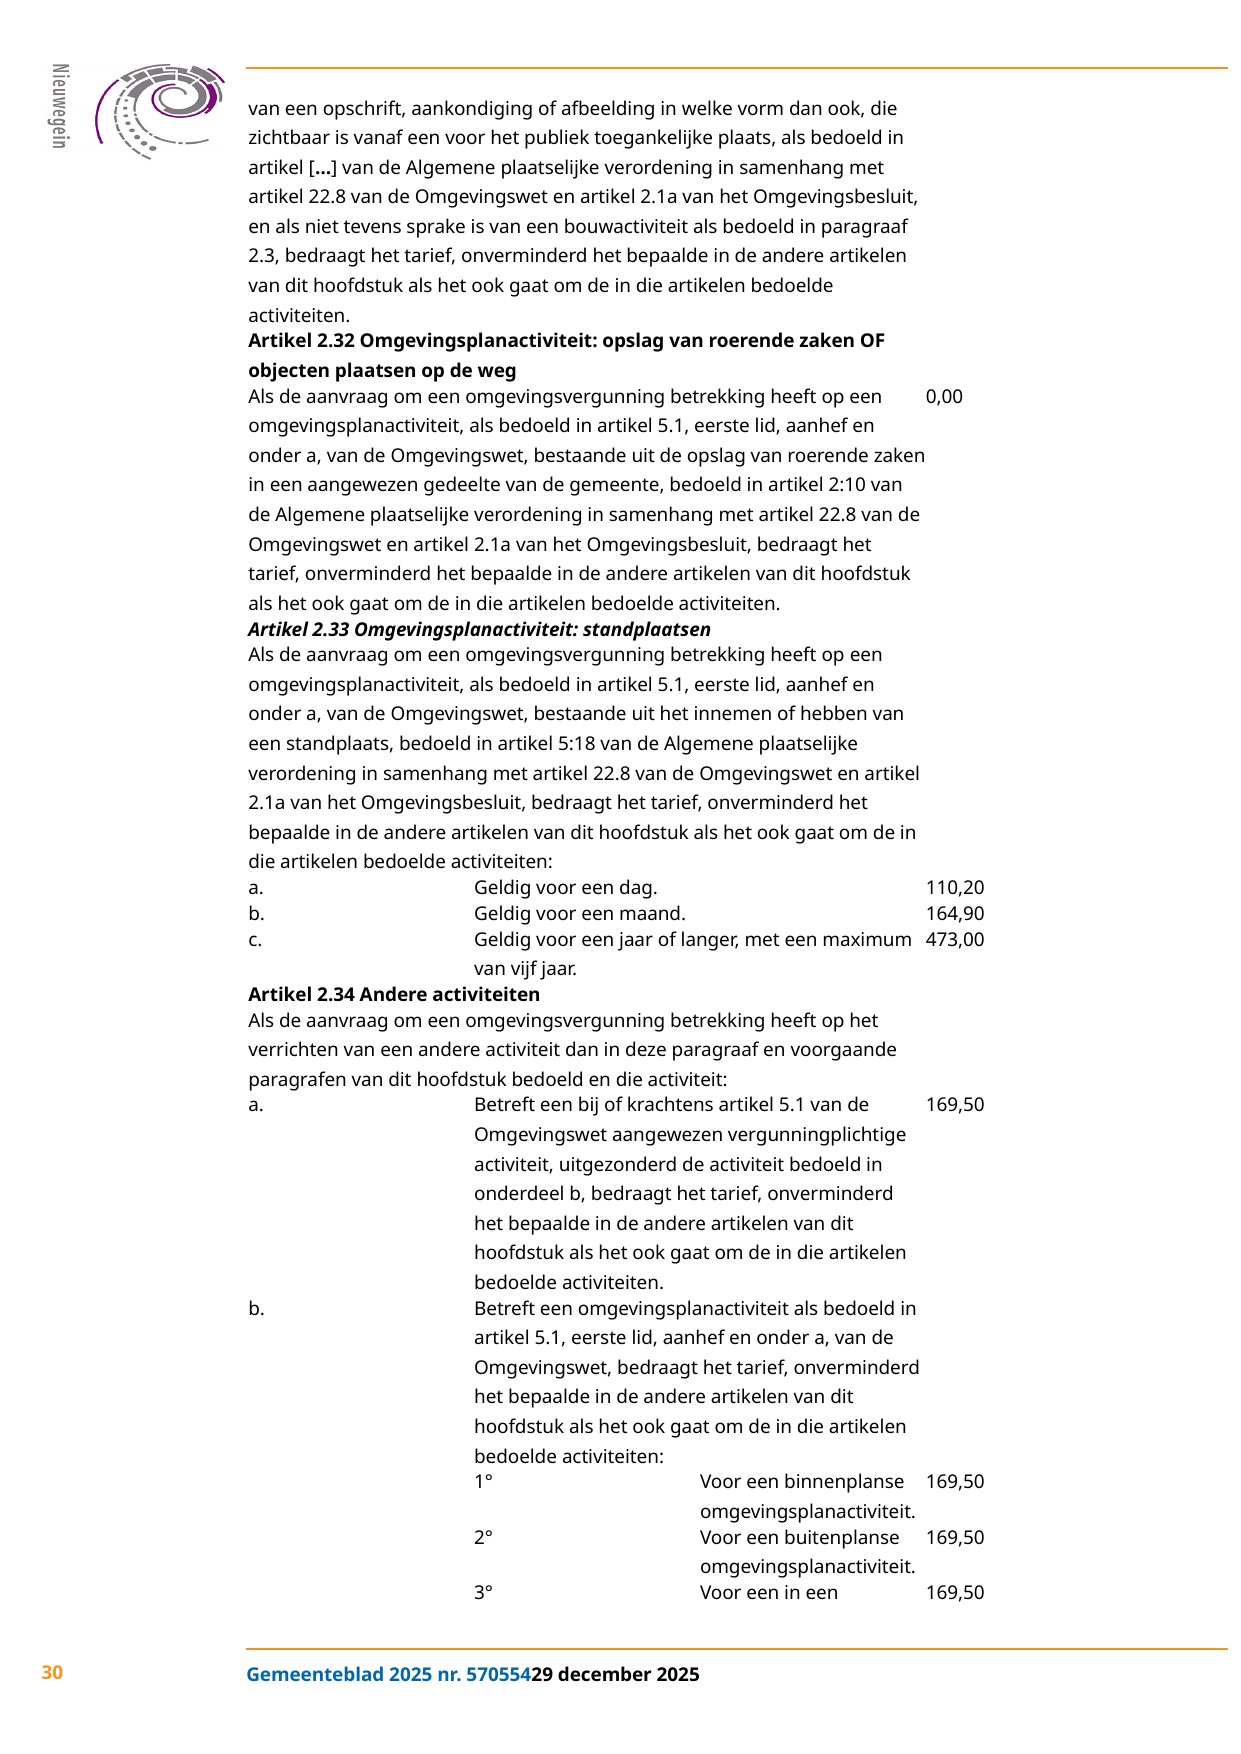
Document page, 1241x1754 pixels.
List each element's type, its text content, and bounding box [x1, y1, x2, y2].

table_cell 169,50 [926, 1524, 1152, 1579]
table_cell Artikel 2.32 Omgevingsplanactiviteit: opslag van roerende zaken OF objecten plaatsen op de weg [248, 328, 926, 383]
table_cell Als de aanvraag om een omgevingsvergunning betrekking heeft op een omgevingsplanactiviteit, als bedoeld in artikel 5.1, eerste lid, aanhef en onder a, van de Omgevingswet, bestaande uit de opslag van roerende zaken in een aangewezen gedeelte van de gemeente, bedoeld in artikel 2:10 van de Algemene plaatselijke verordening in samenhang met artikel 22.8 van de Omgevingswet en artikel 2.1a van het Omgevingsbesluit, bedraagt het tarief, onverminderd het bepaalde in de andere artikelen van dit hoofdstuk als het ook gaat om de in die artikelen bedoelde activiteiten. [248, 383, 926, 616]
table_cell a. [248, 1092, 474, 1295]
table_cell 3° [474, 1579, 700, 1605]
table_cell Geldig voor een dag. [474, 874, 926, 900]
table_cell 1° [474, 1469, 700, 1524]
table_cell Artikel 2.33 Omgevingsplanactiviteit: standplaatsen [248, 616, 926, 641]
table_cell [926, 1007, 1152, 1092]
picture [41, 47, 231, 172]
table_cell [248, 1524, 474, 1579]
table_cell 110,20 [926, 874, 1152, 900]
table_cell Voor een binnenplanse omgevingsplanactiviteit. [700, 1469, 926, 1524]
table_cell [926, 981, 1152, 1007]
table_cell Als de aanvraag om een omgevingsvergunning betrekking heeft op het verrichten van een andere activiteit dan in deze paragraaf en voorgaande paragrafen van dit hoofdstuk bedoeld en die activiteit: [248, 1007, 926, 1092]
table_cell [248, 1579, 474, 1605]
table_cell Als de aanvraag om een omgevingsvergunning betrekking heeft op een omgevingsplanactiviteit, als bedoeld in artikel 5.1, eerste lid, aanhef en onder a, van de Omgevingswet, bestaande uit het innemen of hebben van een standplaats, bedoeld in artikel 5:18 van de Algemene plaatselijke verordening in samenhang met artikel 22.8 van de Omgevingswet en artikel 2.1a van het Omgevingsbesluit, bedraagt het tarief, onverminderd het bepaalde in de andere artikelen van dit hoofdstuk als het ook gaat om de in die artikelen bedoelde activiteiten: [248, 641, 926, 874]
table_cell b. [248, 900, 474, 926]
table_cell [926, 1295, 1152, 1468]
table_cell van een opschrift, aankondiging of afbeelding in welke vorm dan ook, die zichtbaar is vanaf een voor het publiek toegankelijke plaats, als bedoeld in artikel […] van de Algemene plaatselijke verordening in samenhang met artikel 22.8 van de Omgevingswet en artikel 2.1a van het Omgevingsbesluit, en als niet tevens sprake is van een bouwactiviteit als bedoeld in paragraaf 2.3, bedraagt het tarief, onverminderd het bepaalde in de andere artikelen van dit hoofdstuk als het ook gaat om de in die artikelen bedoelde activiteiten. [248, 95, 926, 328]
table_cell [926, 95, 1152, 328]
table_cell 0,00 [926, 383, 1152, 616]
table_cell 473,00 [926, 926, 1152, 981]
table_cell 164,90 [926, 900, 1152, 926]
table_cell [926, 641, 1152, 874]
table_cell Geldig voor een maand. [474, 900, 926, 926]
table_cell 2° [474, 1524, 700, 1579]
table_cell 169,50 [926, 1092, 1152, 1295]
table_cell a. [248, 874, 474, 900]
table_cell Voor een buitenplanse omgevingsplanactiviteit. [700, 1524, 926, 1579]
table_cell Geldig voor een jaar of langer, met een maximum van vijf jaar. [474, 926, 926, 981]
table_cell Voor een in een [700, 1579, 926, 1605]
table_cell Betreft een bij of krachtens artikel 5.1 van de Omgevingswet aangewezen vergunningplichtige activiteit, uitgezonderd de activiteit bedoeld in onderdeel b, bedraagt het tarief, onverminderd het bepaalde in de andere artikelen van dit hoofdstuk als het ook gaat om de in die artikelen bedoelde activiteiten. [474, 1092, 926, 1295]
table_cell Artikel 2.34 Andere activiteiten [248, 981, 926, 1007]
table_cell Betreft een omgevingsplanactiviteit als bedoeld in artikel 5.1, eerste lid, aanhef en onder a, van de Omgevingswet, bedraagt het tarief, onverminderd het bepaalde in de andere artikelen van dit hoofdstuk als het ook gaat om de in die artikelen bedoelde activiteiten: [474, 1295, 926, 1468]
table_cell [926, 328, 1152, 383]
table_cell c. [248, 926, 474, 981]
table_cell 169,50 [926, 1469, 1152, 1524]
table_cell b. [248, 1295, 474, 1468]
table_cell [926, 616, 1152, 641]
table_cell 169,50 [926, 1579, 1152, 1605]
table_cell [248, 1469, 474, 1524]
